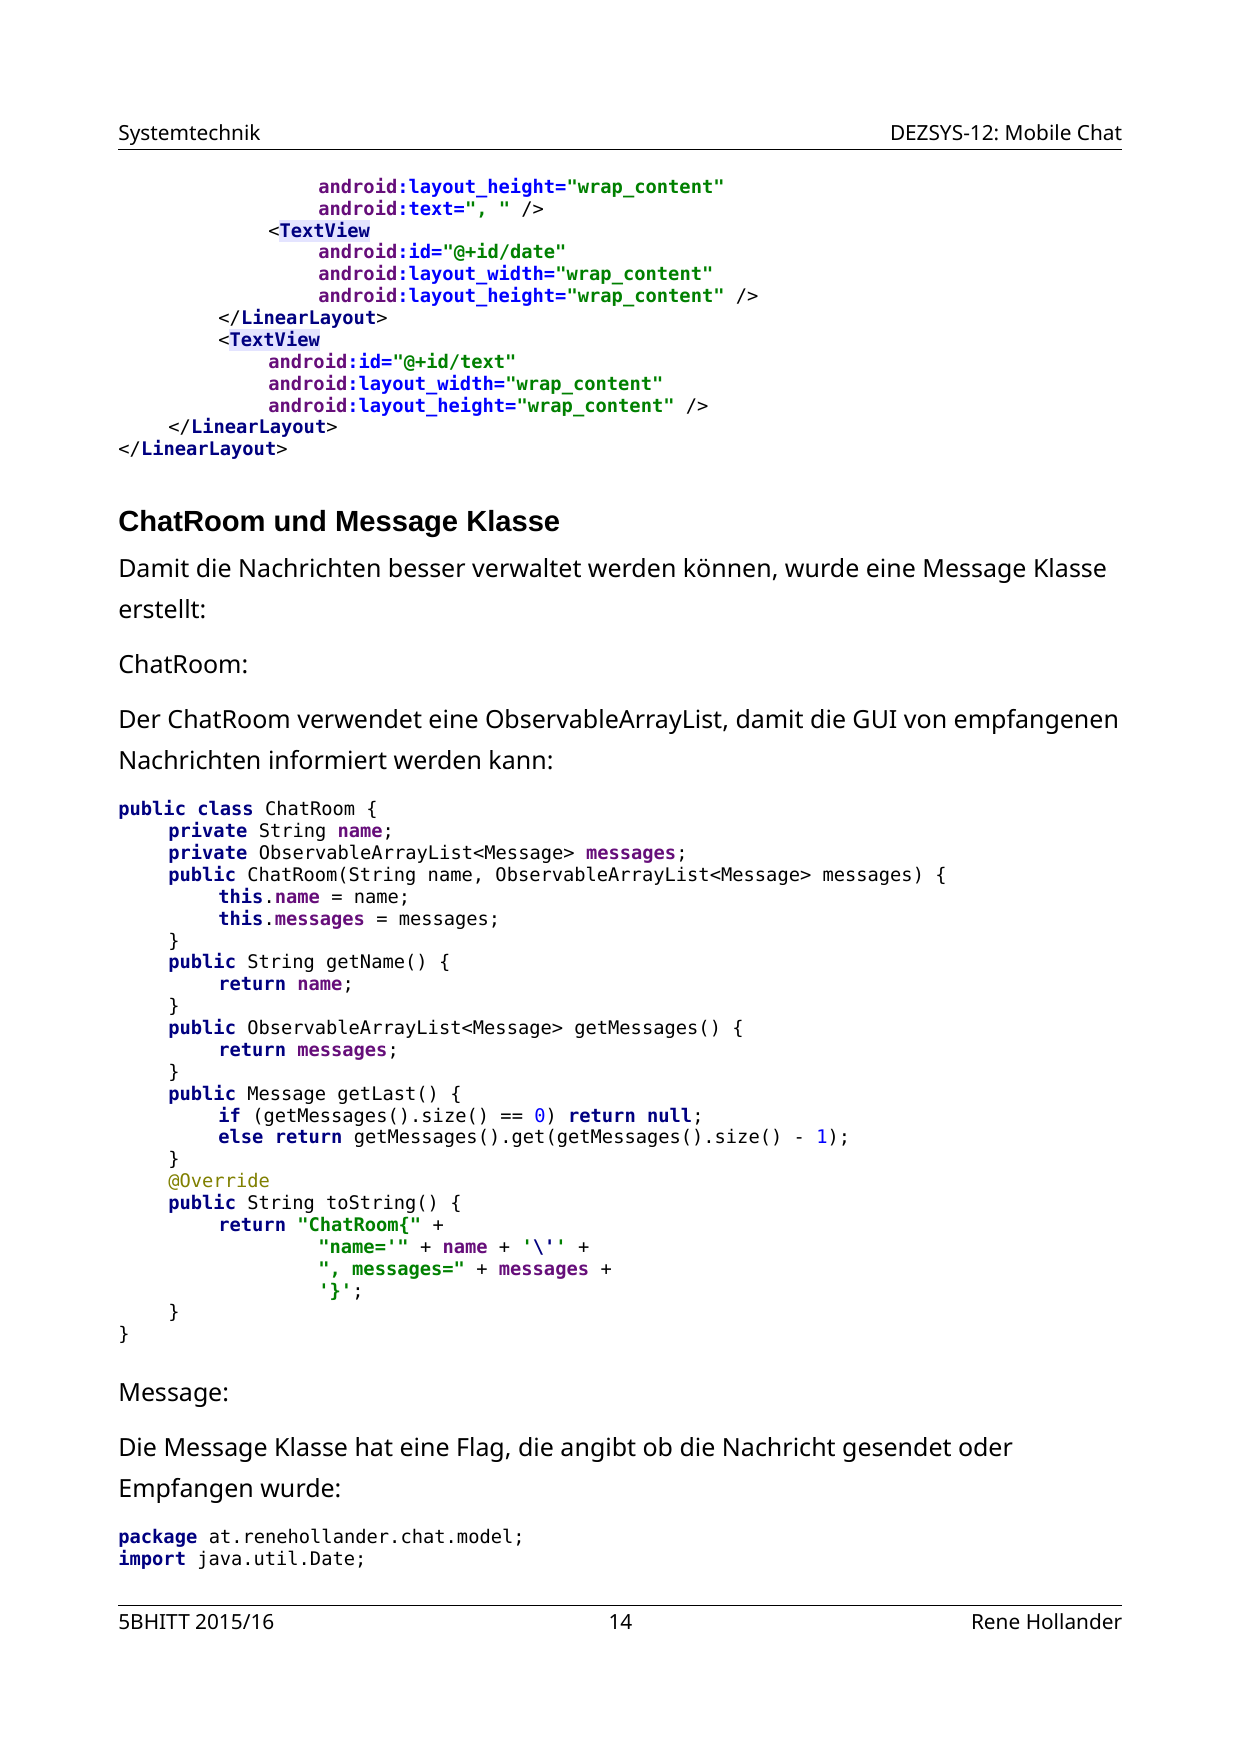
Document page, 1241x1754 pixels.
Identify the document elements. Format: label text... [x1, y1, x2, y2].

text public ChatRoom(String name, ObservableArrayList<Message> messages) { [118, 864, 1122, 886]
text } [118, 1061, 1122, 1083]
subtitle ChatRoom und Message Klasse [118, 504, 1122, 538]
text package at.renehollander.chat.model; [118, 1526, 1122, 1548]
text </LinearLayout> [118, 307, 1122, 329]
text Damit die Nachrichten besser verwaltet werden können, wurde eine Message Klasse erstellt: [118, 550, 1122, 625]
text private String name; [118, 820, 1122, 842]
text } [118, 995, 1122, 1017]
text android:layout_height="wrap_content" [118, 176, 1122, 198]
text private ObservableArrayList<Message> messages; [118, 842, 1122, 864]
text android:id="@+id/date" [118, 242, 1122, 263]
text this.messages = messages; [118, 908, 1122, 929]
text @Override [118, 1170, 1122, 1192]
text else return getMessages().get(getMessages().size() - 1); [118, 1126, 1122, 1148]
text public String toString() { [118, 1192, 1122, 1214]
text "name='" + name + '\'' + [118, 1236, 1122, 1258]
text return name; [118, 973, 1122, 995]
text </LinearLayout> [118, 438, 1122, 460]
text public Message getLast() { [118, 1083, 1122, 1104]
text return "ChatRoom{" + [118, 1214, 1122, 1236]
text android:layout_width="wrap_content" [118, 263, 1122, 285]
text return messages; [118, 1039, 1122, 1061]
text Message: [118, 1375, 1122, 1409]
text ", messages=" + messages + [118, 1258, 1122, 1279]
text Die Message Klasse hat eine Flag, die angibt ob die Nachricht gesendet oder Empfangen wurde: [118, 1430, 1122, 1505]
text android:text=", " /> [118, 198, 1122, 220]
text } [118, 1301, 1122, 1323]
text android:id="@+id/text" [118, 351, 1122, 373]
text android:layout_height="wrap_content" /> [118, 395, 1122, 417]
text public ObservableArrayList<Message> getMessages() { [118, 1017, 1122, 1039]
text } [118, 1323, 1122, 1345]
text android:layout_height="wrap_content" /> [118, 285, 1122, 307]
text } [118, 1148, 1122, 1170]
text if (getMessages().size() == 0) return null; [118, 1104, 1122, 1126]
text } [118, 929, 1122, 951]
text Der ChatRoom verwendet eine ObservableArrayList, damit die GUI von empfangenen Nachrichten informiert werden kann: [118, 702, 1122, 777]
text <TextView [118, 220, 1122, 242]
text public class ChatRoom { [118, 798, 1122, 820]
text import java.util.Date; [118, 1548, 1122, 1570]
text this.name = name; [118, 886, 1122, 908]
text '}'; [118, 1279, 1122, 1301]
text <TextView [118, 329, 1122, 351]
text public String getName() { [118, 951, 1122, 973]
text </LinearLayout> [118, 417, 1122, 438]
text android:layout_width="wrap_content" [118, 373, 1122, 395]
text ChatRoom: [118, 647, 1122, 681]
